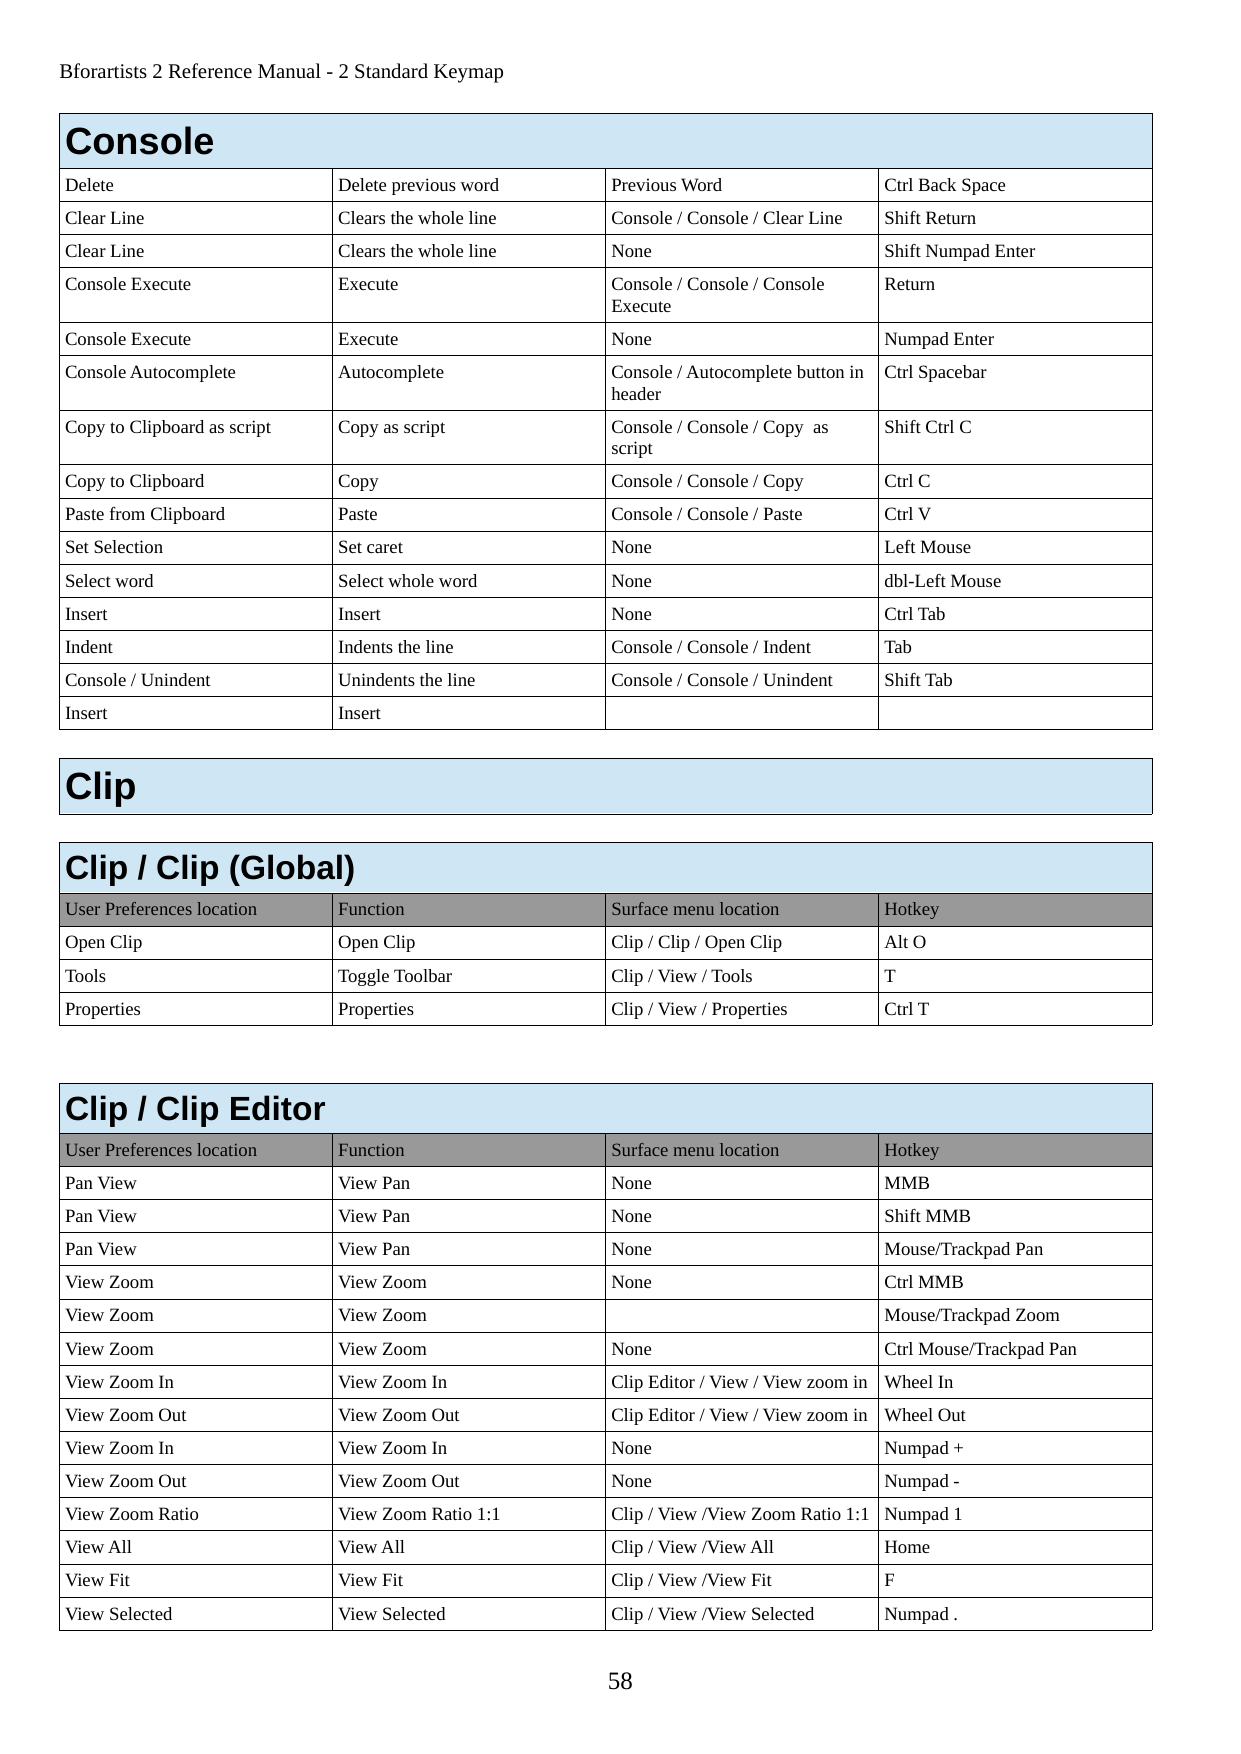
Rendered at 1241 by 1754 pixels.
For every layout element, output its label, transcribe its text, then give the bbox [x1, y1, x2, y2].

table_cell Insert [333, 598, 605, 630]
table_cell Unindents the line [333, 664, 605, 696]
table_cell View Zoom [333, 1333, 605, 1365]
table_cell Mouse/Trackpad Pan [879, 1233, 1152, 1265]
table_cell View Fit [60, 1565, 332, 1597]
table_cell Console Execute [60, 323, 332, 355]
table_cell View Pan [333, 1233, 605, 1265]
table_cell Insert [60, 598, 332, 630]
table_cell Copy as script [333, 411, 605, 464]
table_cell Ctrl Spacebar [879, 356, 1152, 410]
table_cell View Zoom In [60, 1432, 332, 1464]
table_cell Clip / Clip / Open Clip [606, 927, 878, 959]
table_cell Mouse/Trackpad Zoom [879, 1300, 1152, 1332]
table_cell Clears the whole line [333, 235, 605, 267]
table_cell Surface menu location [606, 1134, 878, 1166]
table_cell View Zoom [333, 1300, 605, 1332]
table_cell Numpad . [879, 1598, 1152, 1630]
table_cell Open Clip [333, 927, 605, 959]
table_cell Hotkey [879, 894, 1152, 926]
table_cell View Pan [333, 1167, 605, 1199]
table_cell Alt O [879, 927, 1152, 959]
table_cell View Zoom In [60, 1366, 332, 1398]
table_cell T [879, 960, 1152, 992]
table_cell F [879, 1565, 1152, 1597]
table_cell Indent [60, 631, 332, 663]
table_cell Ctrl V [879, 499, 1152, 531]
table_cell View Zoom Out [333, 1399, 605, 1431]
table_cell Clip Editor / View / View zoom in [606, 1399, 878, 1431]
table_cell Select word [60, 565, 332, 597]
table_cell Clip / View /View All [606, 1531, 878, 1563]
table_cell Clip Editor / View / View zoom in [606, 1366, 878, 1398]
table_cell Numpad - [879, 1465, 1152, 1497]
table_cell Previous Word [606, 169, 878, 201]
table_cell Numpad 1 [879, 1498, 1152, 1530]
table_cell Surface menu location [606, 894, 878, 926]
table_cell View Selected [60, 1598, 332, 1630]
table_cell Clears the whole line [333, 202, 605, 234]
table_cell None [606, 1266, 878, 1298]
table_cell Tab [879, 631, 1152, 663]
table_cell Wheel Out [879, 1399, 1152, 1431]
table_cell Execute [333, 323, 605, 355]
table_cell None [606, 532, 878, 564]
table_cell Ctrl Mouse/Trackpad Pan [879, 1333, 1152, 1365]
table_cell Numpad + [879, 1432, 1152, 1464]
table_cell Autocomplete [333, 356, 605, 410]
table_cell Console / Unindent [60, 664, 332, 696]
table_cell None [606, 1432, 878, 1464]
table_cell Pan View [60, 1167, 332, 1199]
table_cell Console / Console / Copy as script [606, 411, 878, 464]
table_cell Insert [333, 697, 605, 729]
table_cell View Zoom Ratio 1:1 [333, 1498, 605, 1530]
table_cell Console Autocomplete [60, 356, 332, 410]
table_cell Paste [333, 499, 605, 531]
table_cell Console / Console / Copy [606, 465, 878, 497]
table_cell Function [333, 1134, 605, 1166]
table_cell Console / Console / Paste [606, 499, 878, 531]
table_cell Ctrl MMB [879, 1266, 1152, 1298]
table_cell [606, 697, 878, 729]
table_cell Clip / View /View Selected [606, 1598, 878, 1630]
table_cell View Zoom Out [60, 1399, 332, 1431]
table_cell Shift MMB [879, 1200, 1152, 1232]
table_cell View All [333, 1531, 605, 1563]
table_cell View Zoom Out [60, 1465, 332, 1497]
table_cell Shift Return [879, 202, 1152, 234]
table_cell View Zoom Out [333, 1465, 605, 1497]
table_cell Numpad Enter [879, 323, 1152, 355]
table_cell Console Execute [60, 268, 332, 322]
table_cell Toggle Toolbar [333, 960, 605, 992]
table_cell Clip / View /View Fit [606, 1565, 878, 1597]
table_cell Insert [60, 697, 332, 729]
table_cell [879, 697, 1152, 729]
table_cell View Selected [333, 1598, 605, 1630]
table_cell Ctrl T [879, 993, 1152, 1025]
table_cell Ctrl Tab [879, 598, 1152, 630]
table_cell Ctrl C [879, 465, 1152, 497]
table_cell Clip / View /View Zoom Ratio 1:1 [606, 1498, 878, 1530]
table_cell Delete [60, 169, 332, 201]
table_cell Execute [333, 268, 605, 322]
table_cell Left Mouse [879, 532, 1152, 564]
table_cell Open Clip [60, 927, 332, 959]
table_cell User Preferences location [60, 1134, 332, 1166]
table_cell Pan View [60, 1200, 332, 1232]
table_header Clip [60, 759, 1152, 813]
table_cell View Zoom In [333, 1366, 605, 1398]
table_cell Home [879, 1531, 1152, 1563]
table_cell Clear Line [60, 235, 332, 267]
table_cell Clip / View / Properties [606, 993, 878, 1025]
table_cell Select whole word [333, 565, 605, 597]
table_cell None [606, 235, 878, 267]
table_cell Console / Autocomplete button in header [606, 356, 878, 410]
table_cell View Zoom Ratio [60, 1498, 332, 1530]
table_cell Copy to Clipboard [60, 465, 332, 497]
table_header Console [60, 114, 1152, 168]
table_cell Copy [333, 465, 605, 497]
table_cell Clip / View / Tools [606, 960, 878, 992]
table_cell None [606, 323, 878, 355]
table_cell User Preferences location [60, 894, 332, 926]
table_cell View Zoom In [333, 1432, 605, 1464]
table_cell None [606, 1465, 878, 1497]
table_cell Console / Console / Console Execute [606, 268, 878, 322]
table_cell Indents the line [333, 631, 605, 663]
table_cell View Zoom [60, 1300, 332, 1332]
table_cell View Zoom [60, 1266, 332, 1298]
table_cell View Zoom [333, 1266, 605, 1298]
table_cell Copy to Clipboard as script [60, 411, 332, 464]
table_cell None [606, 1233, 878, 1265]
table_cell Pan View [60, 1233, 332, 1265]
table_cell Paste from Clipboard [60, 499, 332, 531]
table_cell Delete previous word [333, 169, 605, 201]
table_cell Console / Console / Indent [606, 631, 878, 663]
table_cell Wheel In [879, 1366, 1152, 1398]
table_header Clip / Clip (Global) [60, 843, 1152, 892]
table_cell Properties [333, 993, 605, 1025]
table_cell [606, 1300, 878, 1332]
table_cell Shift Ctrl C [879, 411, 1152, 464]
table_cell None [606, 1167, 878, 1199]
table_cell Set caret [333, 532, 605, 564]
table_cell None [606, 565, 878, 597]
table_cell Shift Numpad Enter [879, 235, 1152, 267]
table_cell MMB [879, 1167, 1152, 1199]
table_cell Hotkey [879, 1134, 1152, 1166]
table_cell None [606, 1333, 878, 1365]
table_cell Function [333, 894, 605, 926]
table_cell Shift Tab [879, 664, 1152, 696]
table_cell Properties [60, 993, 332, 1025]
table_cell Console / Console / Unindent [606, 664, 878, 696]
table_cell None [606, 598, 878, 630]
table_cell View Fit [333, 1565, 605, 1597]
table_cell Set Selection [60, 532, 332, 564]
table_cell None [606, 1200, 878, 1232]
table_cell View All [60, 1531, 332, 1563]
table_cell Console / Console / Clear Line [606, 202, 878, 234]
table_cell View Pan [333, 1200, 605, 1232]
table_header Clip / Clip Editor [60, 1084, 1152, 1133]
table_cell View Zoom [60, 1333, 332, 1365]
table_cell Return [879, 268, 1152, 322]
table_cell Ctrl Back Space [879, 169, 1152, 201]
table_cell Clear Line [60, 202, 332, 234]
table_cell Tools [60, 960, 332, 992]
table_cell dbl-Left Mouse [879, 565, 1152, 597]
